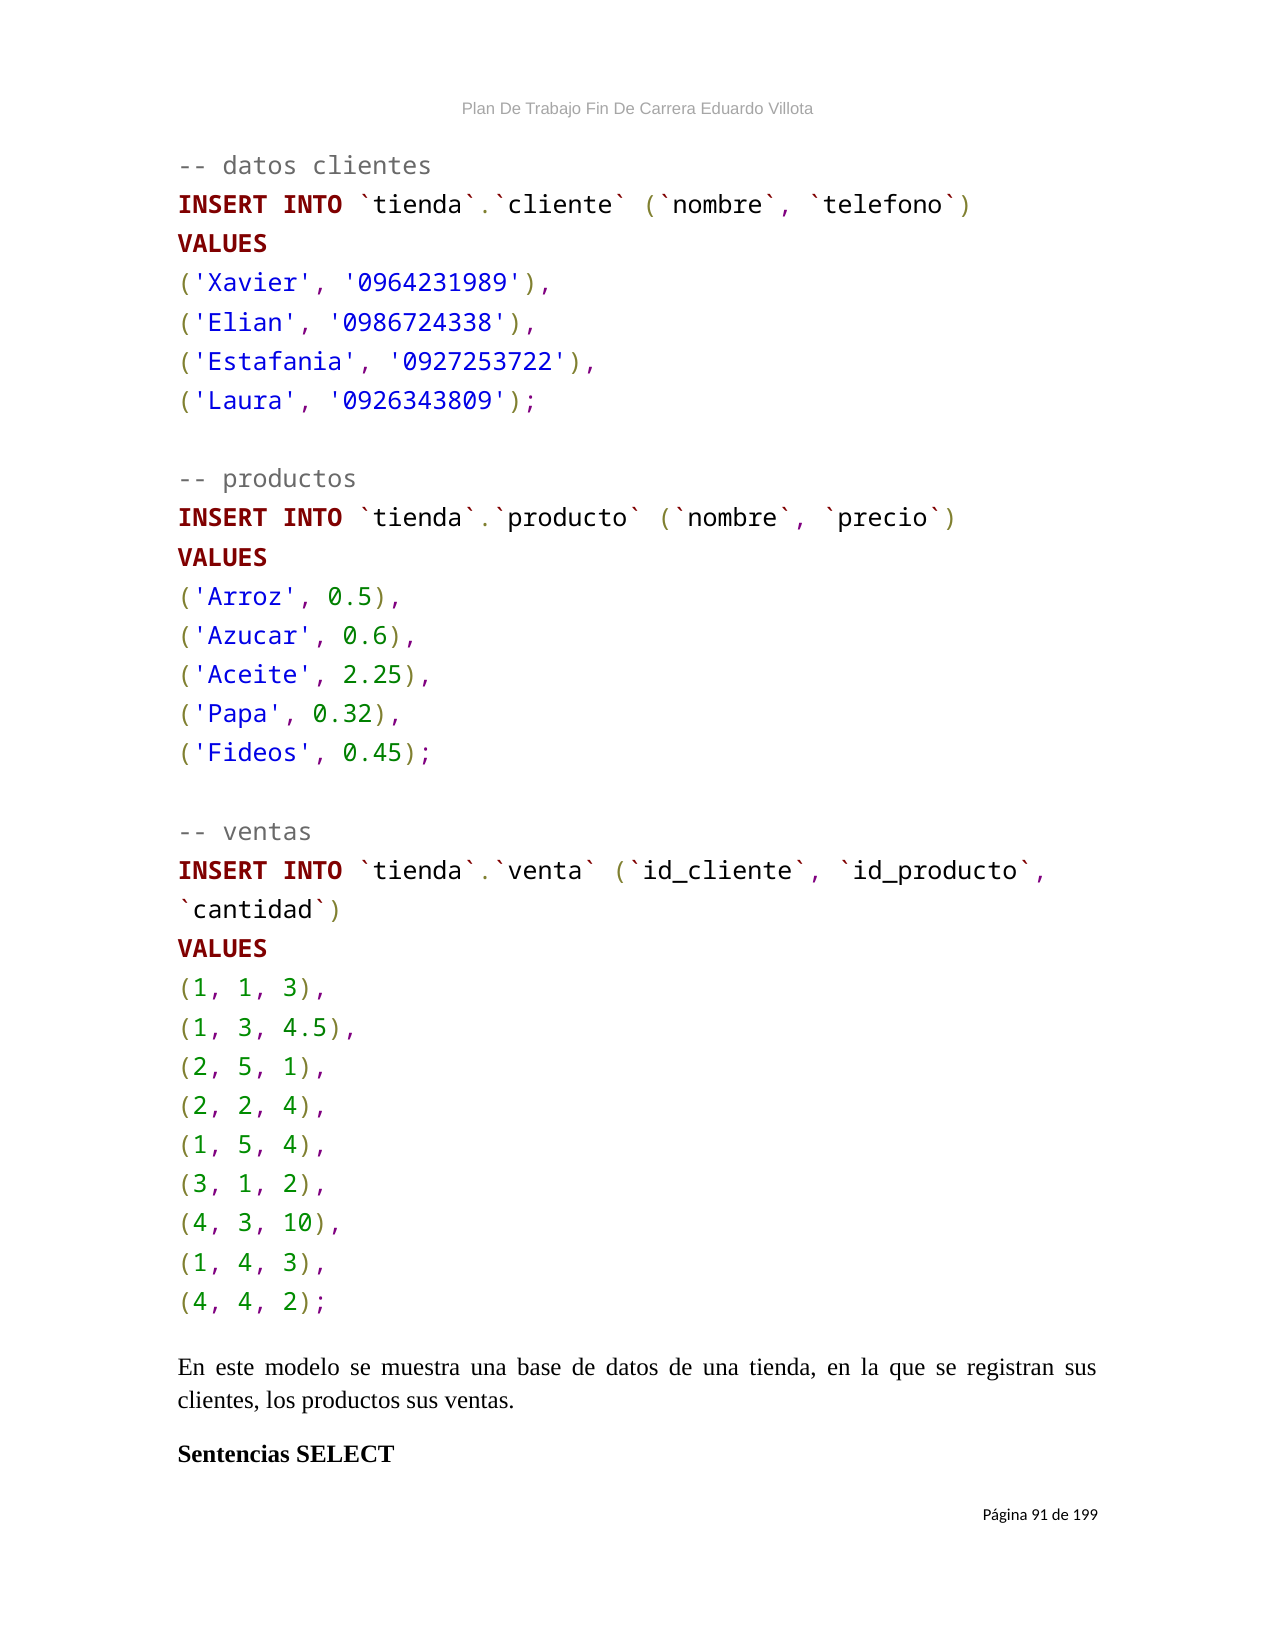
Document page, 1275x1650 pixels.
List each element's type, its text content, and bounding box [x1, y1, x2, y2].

text INSERT INTO `tienda`.`cliente` (`nombre`, `telefono`) [177, 187, 1098, 221]
text INSERT INTO `tienda`.`venta` (`id_cliente`, `id_producto`, `cantidad`) [177, 853, 1098, 926]
text VALUES [177, 931, 1098, 965]
text (3, 1, 2), [177, 1166, 1098, 1200]
text INSERT INTO `tienda`.`producto` (`nombre`, `precio`) [177, 500, 1098, 534]
text (1, 5, 4), [177, 1127, 1098, 1161]
text (4, 4, 2); [177, 1283, 1098, 1317]
text ('Xavier', '0964231989'), [177, 265, 1098, 299]
text ('Estafania', '0927253722'), [177, 343, 1098, 377]
text VALUES [177, 539, 1098, 573]
text ('Arroz', 0.5), [177, 578, 1098, 612]
text (1, 1, 3), [177, 970, 1098, 1004]
text ('Aceite', 2.25), [177, 657, 1098, 691]
text -- datos clientes [177, 148, 1098, 182]
text -- productos [177, 461, 1098, 495]
text ('Fideos', 0.45); [177, 735, 1098, 769]
text (1, 4, 3), [177, 1244, 1098, 1278]
text (2, 5, 1), [177, 1048, 1098, 1082]
text (4, 3, 10), [177, 1205, 1098, 1239]
text (1, 3, 4.5), [177, 1009, 1098, 1043]
text -- ventas [177, 813, 1098, 847]
text ('Papa', 0.32), [177, 696, 1098, 730]
text ('Elian', '0986724338'), [177, 304, 1098, 338]
text En este modelo se muestra una base de datos de una tienda, en la que se registran sus clientes, los productos sus ventas. [177, 1352, 1098, 1414]
text ('Azucar', 0.6), [177, 618, 1098, 652]
text Sentencias SELECT [177, 1439, 1098, 1468]
text VALUES [177, 226, 1098, 260]
text (2, 2, 4), [177, 1088, 1098, 1122]
text ('Laura', '0926343809'); [177, 383, 1098, 417]
